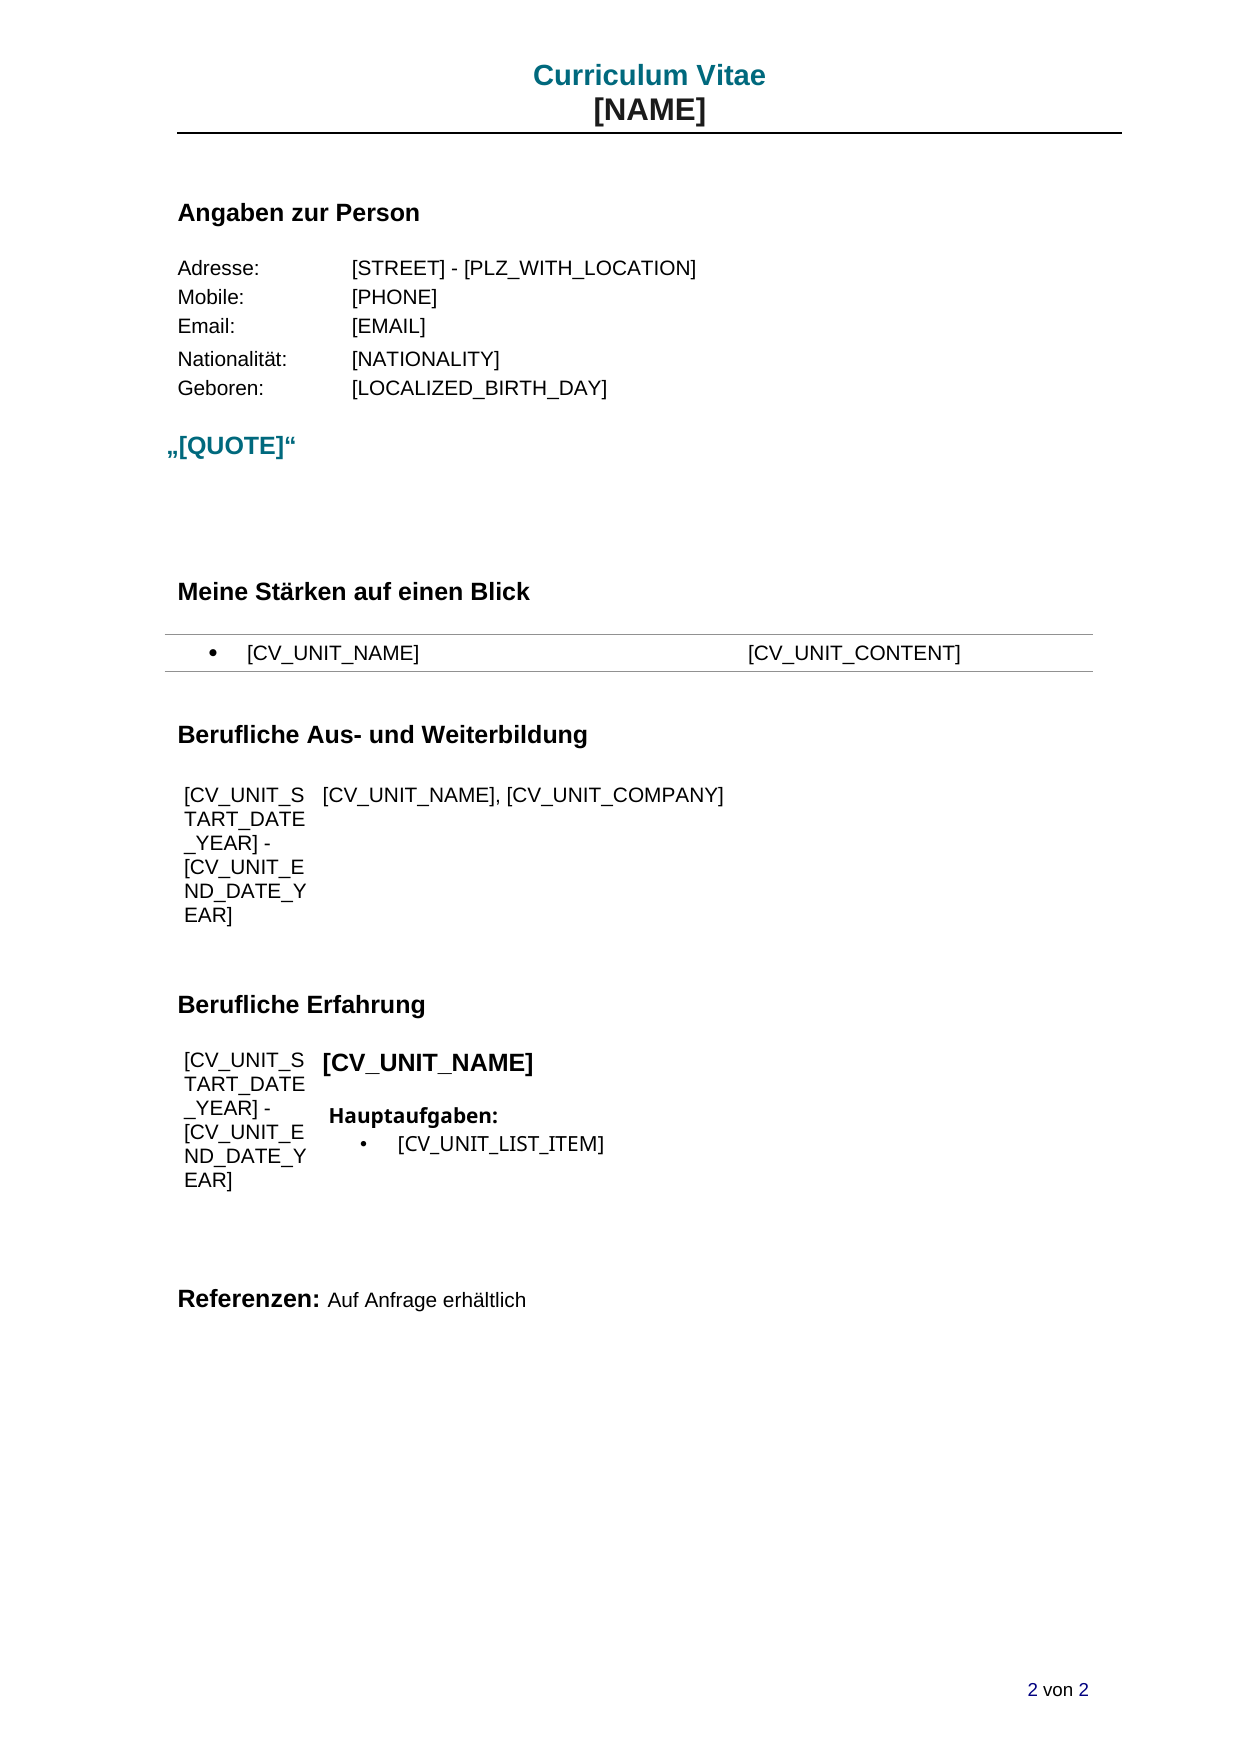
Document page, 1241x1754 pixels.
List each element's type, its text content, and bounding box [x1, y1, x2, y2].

text Referenzen: Auf Anfrage erhältlich [177, 1284, 1122, 1313]
text Mobile: [177, 285, 329, 309]
table_header [CV_UNIT_CONTENT] [749, 635, 1093, 671]
text [NATIONALITY] [352, 347, 875, 371]
text [STREET] - [PLZ_WITH_LOCATION] [352, 256, 875, 280]
table_header [CV_UNIT_START_DATE_YEAR] - [CV_UNIT_END_DATE_YEAR] [177, 1043, 323, 1198]
text Email: [177, 314, 329, 338]
text Berufliche Erfahrung [177, 990, 1122, 1018]
text Adresse: [177, 256, 329, 280]
text Geboren: [177, 376, 329, 399]
text [PHONE] [352, 285, 875, 309]
table_header [CV_UNIT_NAME] [165, 635, 749, 671]
text Berufliche Aus- und Weiterbildung [177, 719, 1122, 748]
table_header [CV_UNIT_START_DATE_YEAR] - [CV_UNIT_END_DATE_YEAR] [177, 777, 323, 932]
text „[QUOTE]“ [166, 431, 887, 459]
text Nationalität: [177, 347, 329, 371]
table_header [CV_UNIT_NAME], [CV_UNIT_COMPANY] [324, 777, 1092, 932]
text Meine Stärken auf einen Blick [177, 577, 1122, 606]
text [LOCALIZED_BIRTH_DAY] [352, 376, 875, 399]
table_header [CV_UNIT_NAME] Hauptaufgaben: [CV_UNIT_LIST_ITEM] [324, 1043, 1092, 1198]
text Angaben zur Person [177, 198, 1122, 227]
text [EMAIL] [352, 314, 875, 338]
